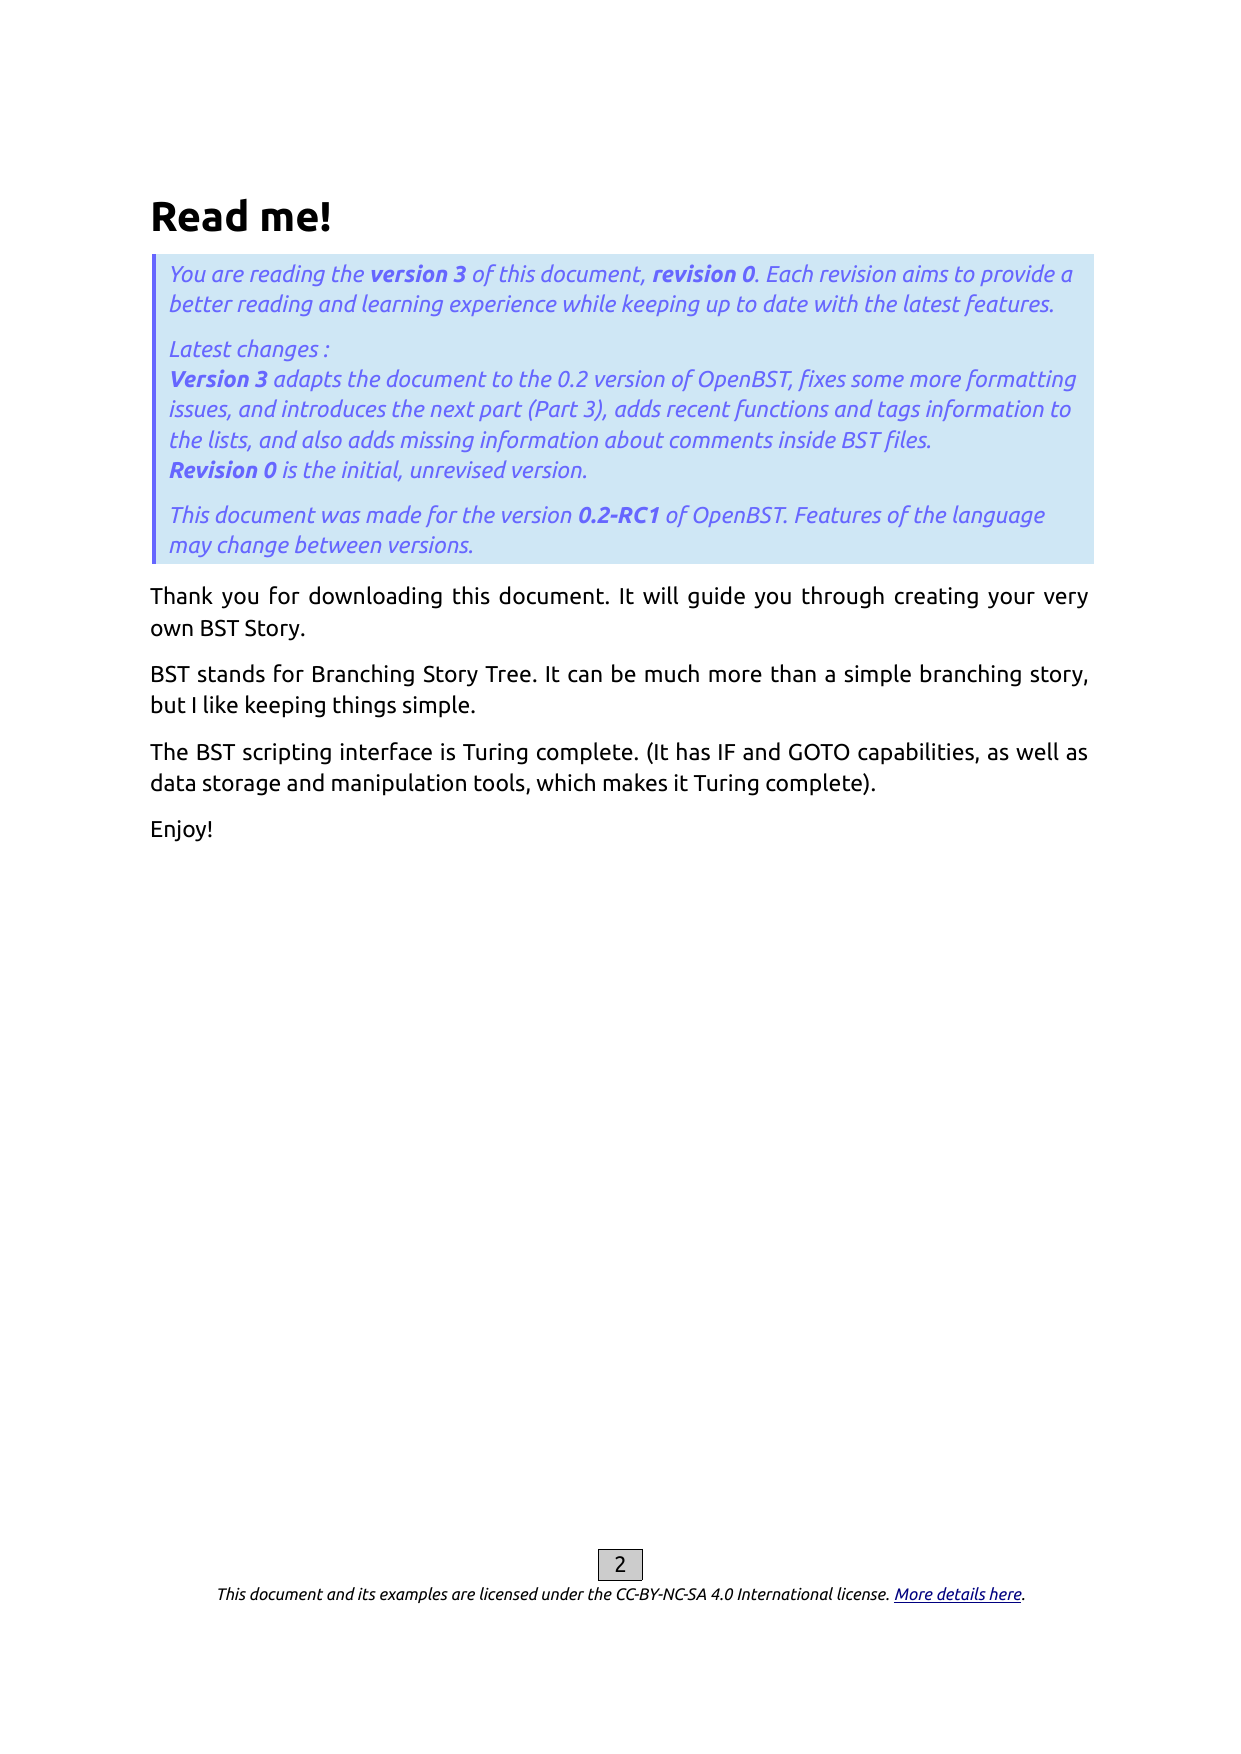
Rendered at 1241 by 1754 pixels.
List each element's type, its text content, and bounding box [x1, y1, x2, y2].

text The BST scripting interface is Turing complete. (It has IF and GOTO capabilities, as well as data storage and manipulation tools, which makes it Turing complete). [150, 738, 1090, 796]
subtitle Read me! [150, 192, 1090, 239]
text Thank you for downloading this document. It will guide you through creating your very own BST Story. [150, 582, 1090, 640]
text You are reading the version 3 of this document, revision 0. Each revision aims to provide a better reading and learning experience while keeping up to date with the latest features. [156, 254, 1090, 317]
text This document was made for the version 0.2-RC1 of OpenBST. Features of the language may change between versions. [156, 495, 1090, 564]
text Enjoy! [150, 816, 1090, 842]
text Latest changes : Version 3 adapts the document to the 0.2 version of OpenBST, fixes some more formatting issues, and introduces the next part (Part 3), adds recent functions and tags information to the lists, and also adds missing information about comments inside BST files. Revision 0 is the initial, unrevised version. [156, 329, 1090, 483]
text BST stands for Branching Story Tree. It can be much more than a simple branching story, but I like keeping things simple. [150, 660, 1090, 718]
